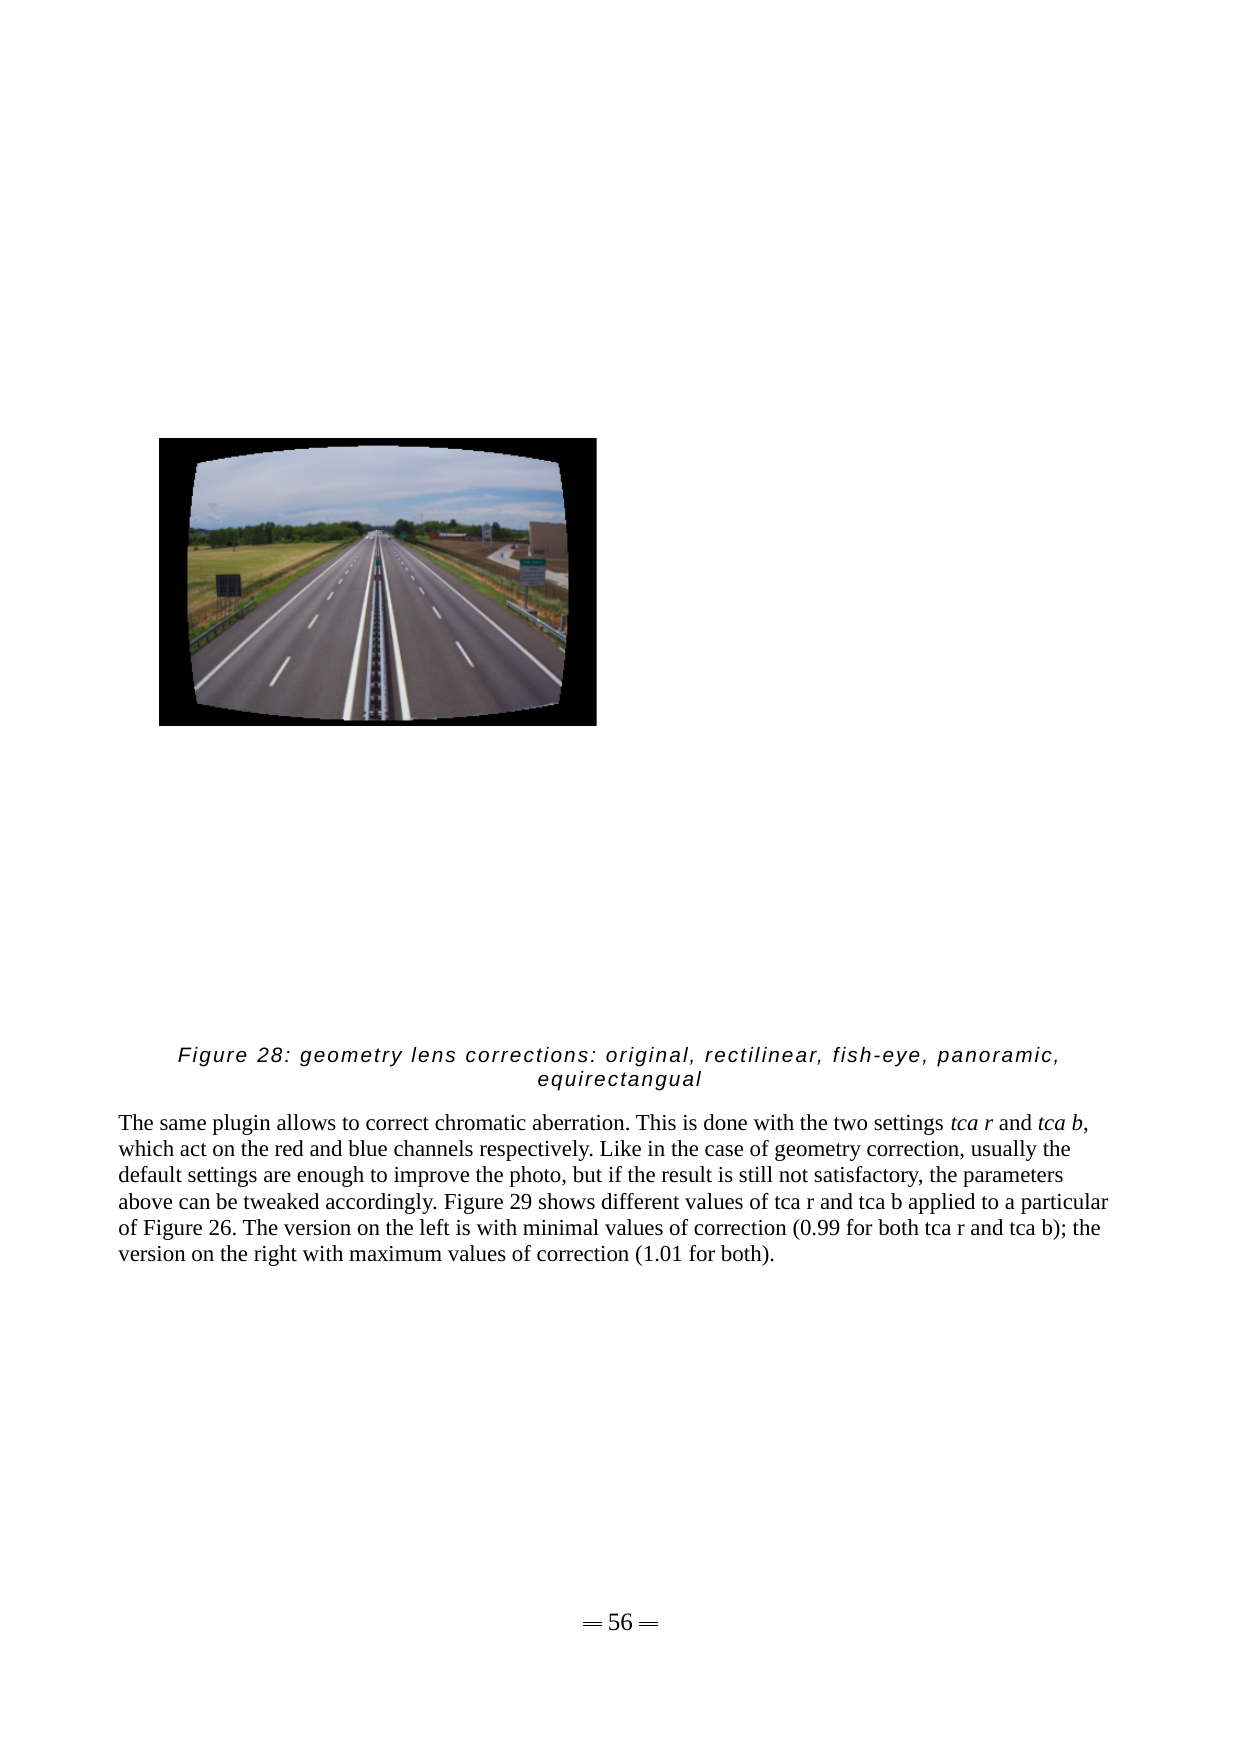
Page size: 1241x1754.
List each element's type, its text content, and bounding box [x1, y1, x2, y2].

picture [159, 438, 597, 726]
text The same plugin allows to correct chromatic aberration. This is done with the two settings tca r and tca b, which act on the red and blue channels respectively. Like in the case of geometry correction, usually the default settings are enough to improve the photo, but if the result is still not satisfactory, the parameters above can be tweaked accordingly. Figure 29 shows different values of tca r and tca b applied to a particular of Figure 26. The version on the left is with minimal values of correction (0.99 for both tca r and tca b); the version on the right with maximum values of correction (1.01 for both). [118, 118, 1122, 1267]
text Figure 28: geometry lens corrections: original, rectilinear, fish-eye, panoramic, equirectangual [135, 131, 1105, 1091]
